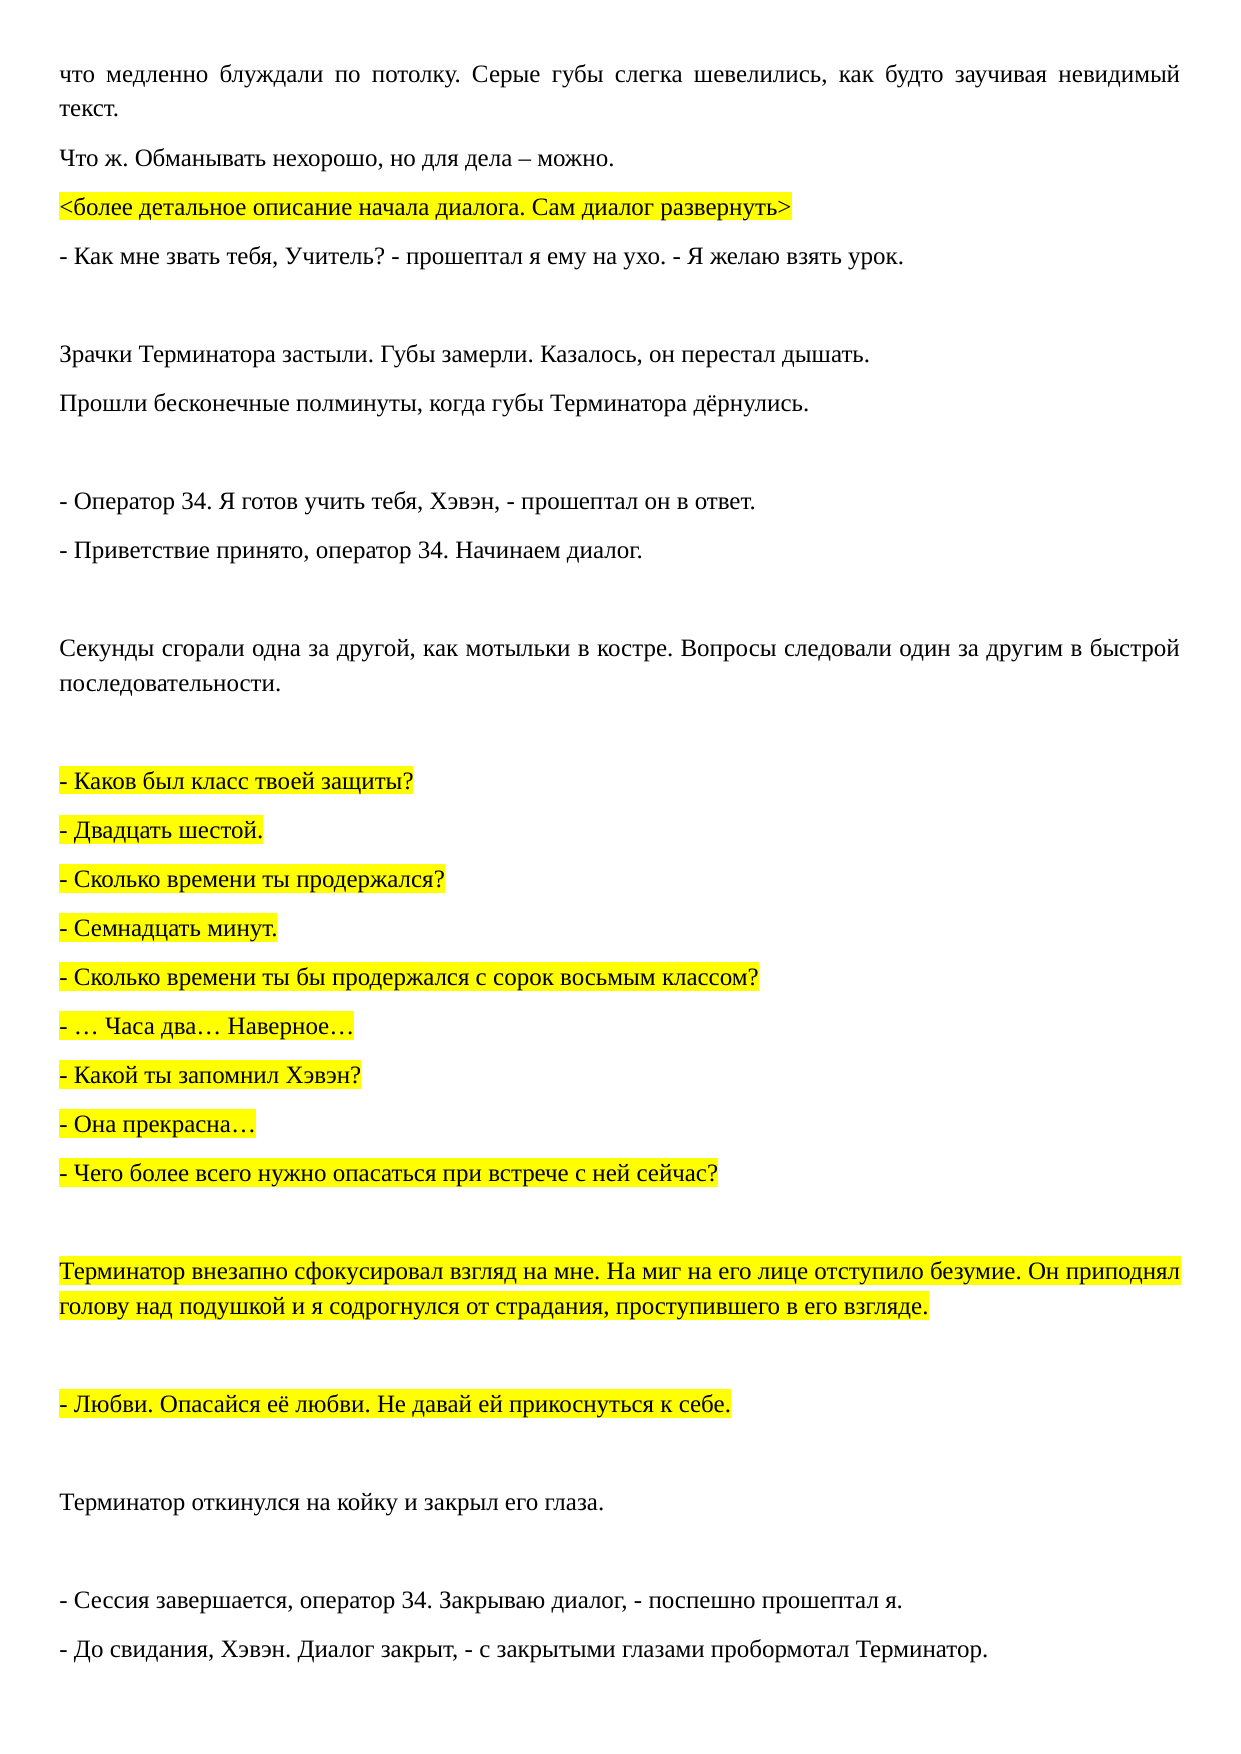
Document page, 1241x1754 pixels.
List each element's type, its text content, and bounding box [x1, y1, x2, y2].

text - До свидания, Хэвэн. Диалог закрыт, - с закрытыми глазами пробормотал Терминатор. [59, 1634, 1181, 1663]
text - Оператор 34. Я готов учить тебя, Хэвэн, - прошептал он в ответ. [59, 486, 1181, 515]
text Что ж. Обманывать нехорошо, но для дела – можно. [59, 143, 1181, 171]
text - Двадцать шестой. [59, 815, 1181, 844]
text Зрачки Терминатора застыли. Губы замерли. Казалось, он перестал дышать. [59, 339, 1181, 368]
text - Сессия завершается, оператор 34. Закрываю диалог, - поспешно прошептал я. [59, 1585, 1181, 1614]
text Терминатор внезапно сфокусировал взгляд на мне. На миг на его лице отступило безумие. Он приподнял голову над подушкой и я содрогнулся от страдания, проступившего в его взгляде. [59, 1256, 1181, 1320]
text - Любви. Опасайся её любви. Не давай ей прикоснуться к себе. [59, 1389, 1181, 1418]
text Прошли бесконечные полминуты, когда губы Терминатора дёрнулись. [59, 388, 1181, 417]
text - Каков был класс твоей защиты? [59, 766, 1181, 794]
text - Приветствие принято, оператор 34. Начинаем диалог. [59, 535, 1181, 564]
text - Какой ты запомнил Хэвэн? [59, 1060, 1181, 1089]
text - Сколько времени ты бы продержался с сорок восьмым классом? [59, 962, 1181, 991]
text - Сколько времени ты продержался? [59, 864, 1181, 893]
text <более детальное описание начала диалога. Сам диалог развернуть> [59, 192, 1181, 220]
text - Семнадцать минут. [59, 913, 1181, 942]
text что медленно блуждали по потолку. Серые губы слегка шевелились, как будто заучивая невидимый текст. [59, 59, 1181, 122]
text - Она прекрасна… [59, 1109, 1181, 1138]
text - Как мне звать тебя, Учитель? - прошептал я ему на ухо. - Я желаю взять урок. [59, 241, 1181, 269]
text Терминатор откинулся на койку и закрыл его глаза. [59, 1487, 1181, 1516]
text Секунды сгорали одна за другой, как мотыльки в костре. Вопросы следовали один за другим в быстрой последовательности. [59, 633, 1181, 696]
text - Чего более всего нужно опасаться при встрече с ней сейчас? [59, 1158, 1181, 1187]
text - … Часа два… Наверное… [59, 1011, 1181, 1040]
